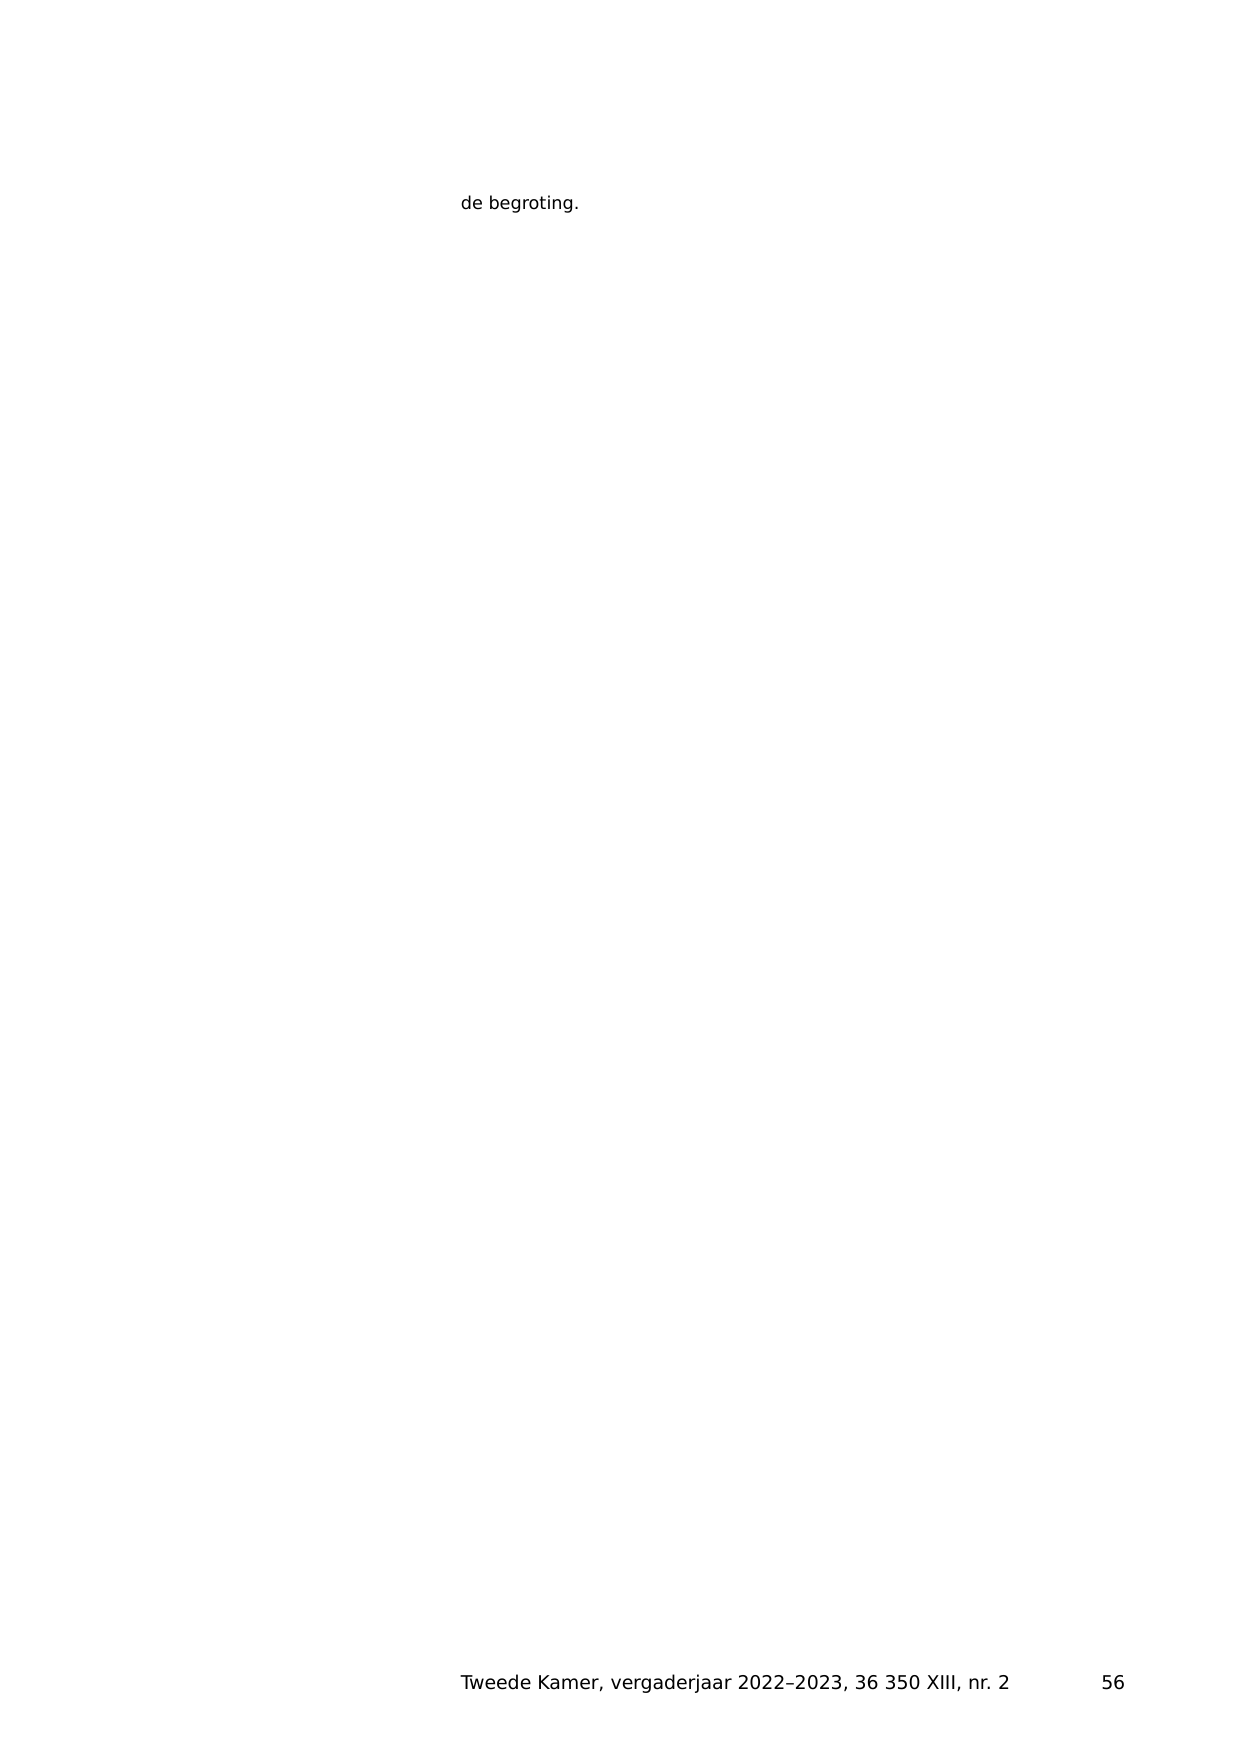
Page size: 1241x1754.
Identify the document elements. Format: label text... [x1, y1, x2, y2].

text de begroting. [461, 191, 1125, 214]
